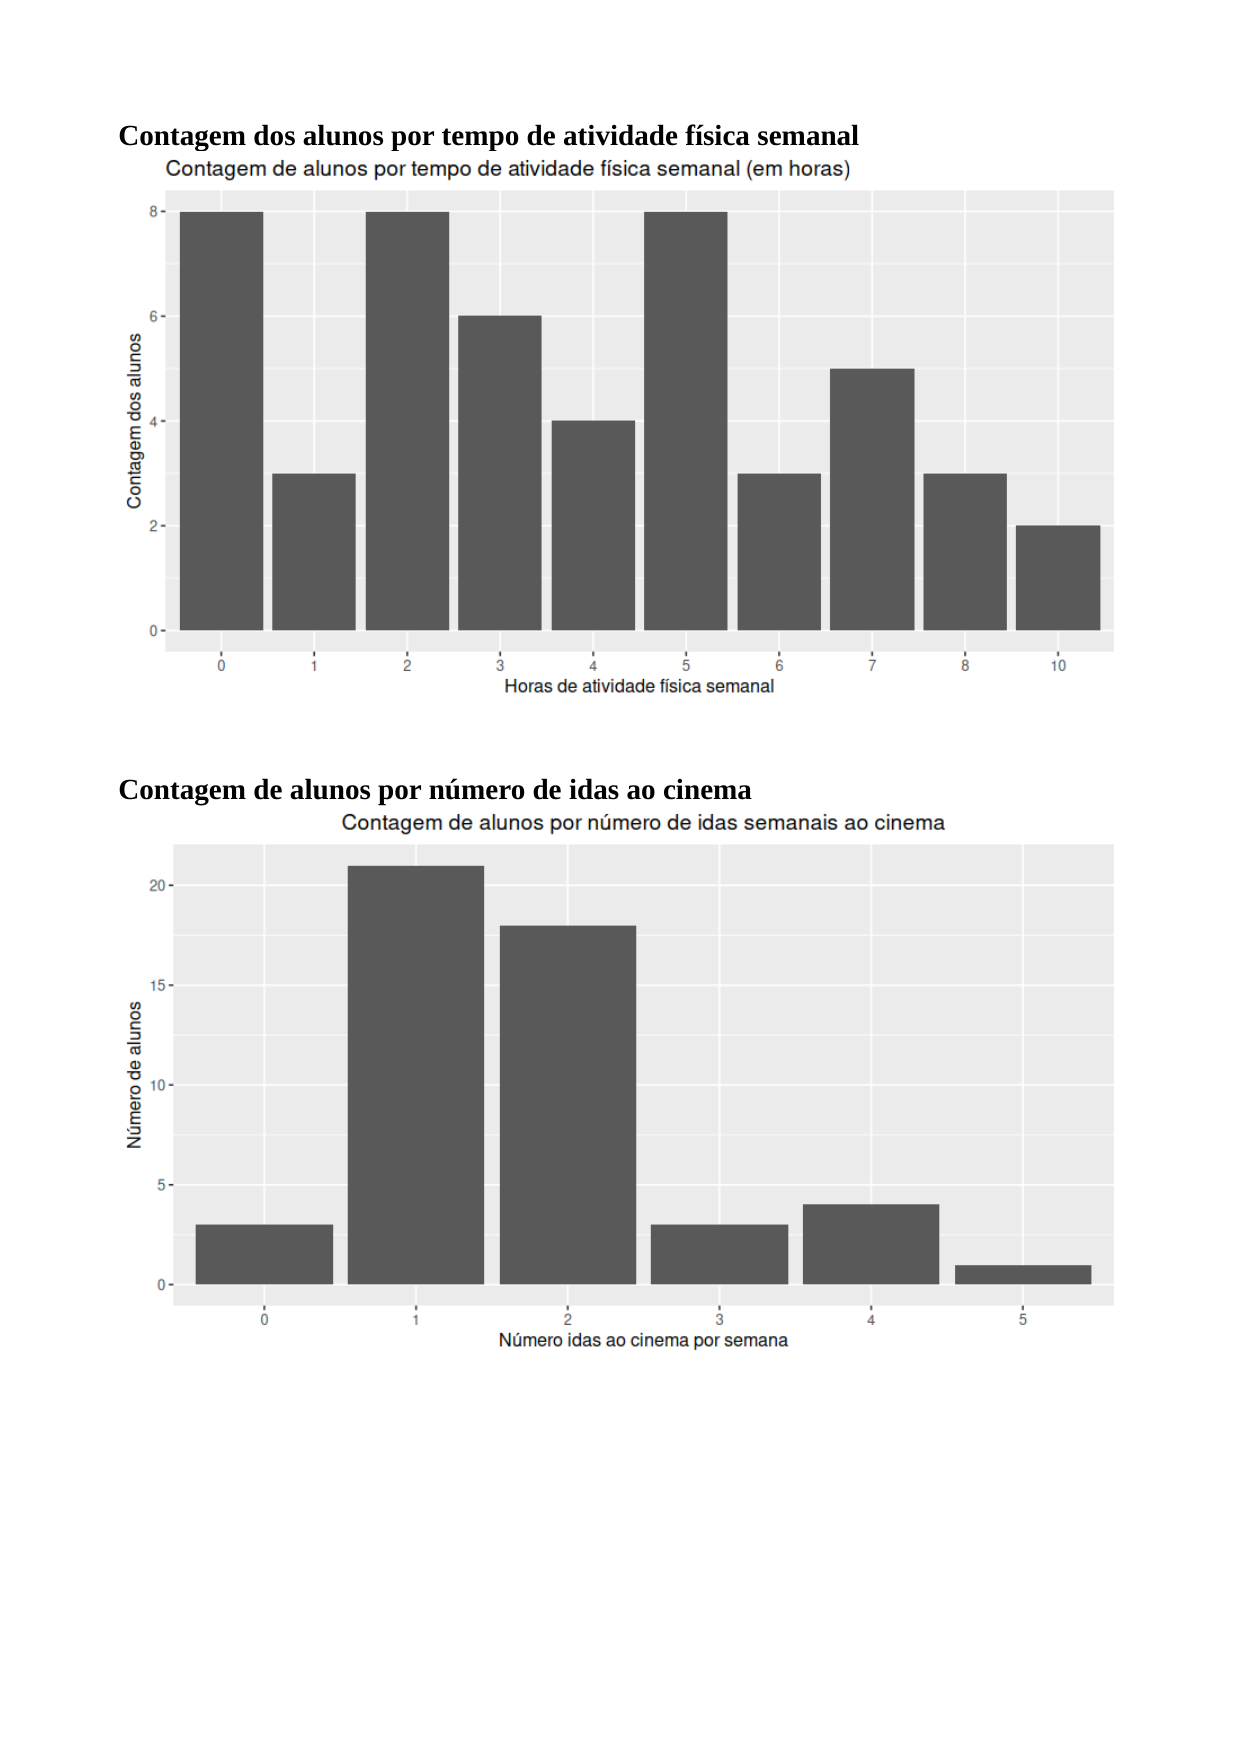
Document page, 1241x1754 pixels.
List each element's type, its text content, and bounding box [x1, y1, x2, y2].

picture [118, 151, 1123, 706]
text Contagem de alunos por número de idas ao cinema [118, 772, 1122, 806]
picture [118, 806, 1123, 1360]
text Contagem dos alunos por tempo de atividade física semanal [118, 118, 1122, 151]
